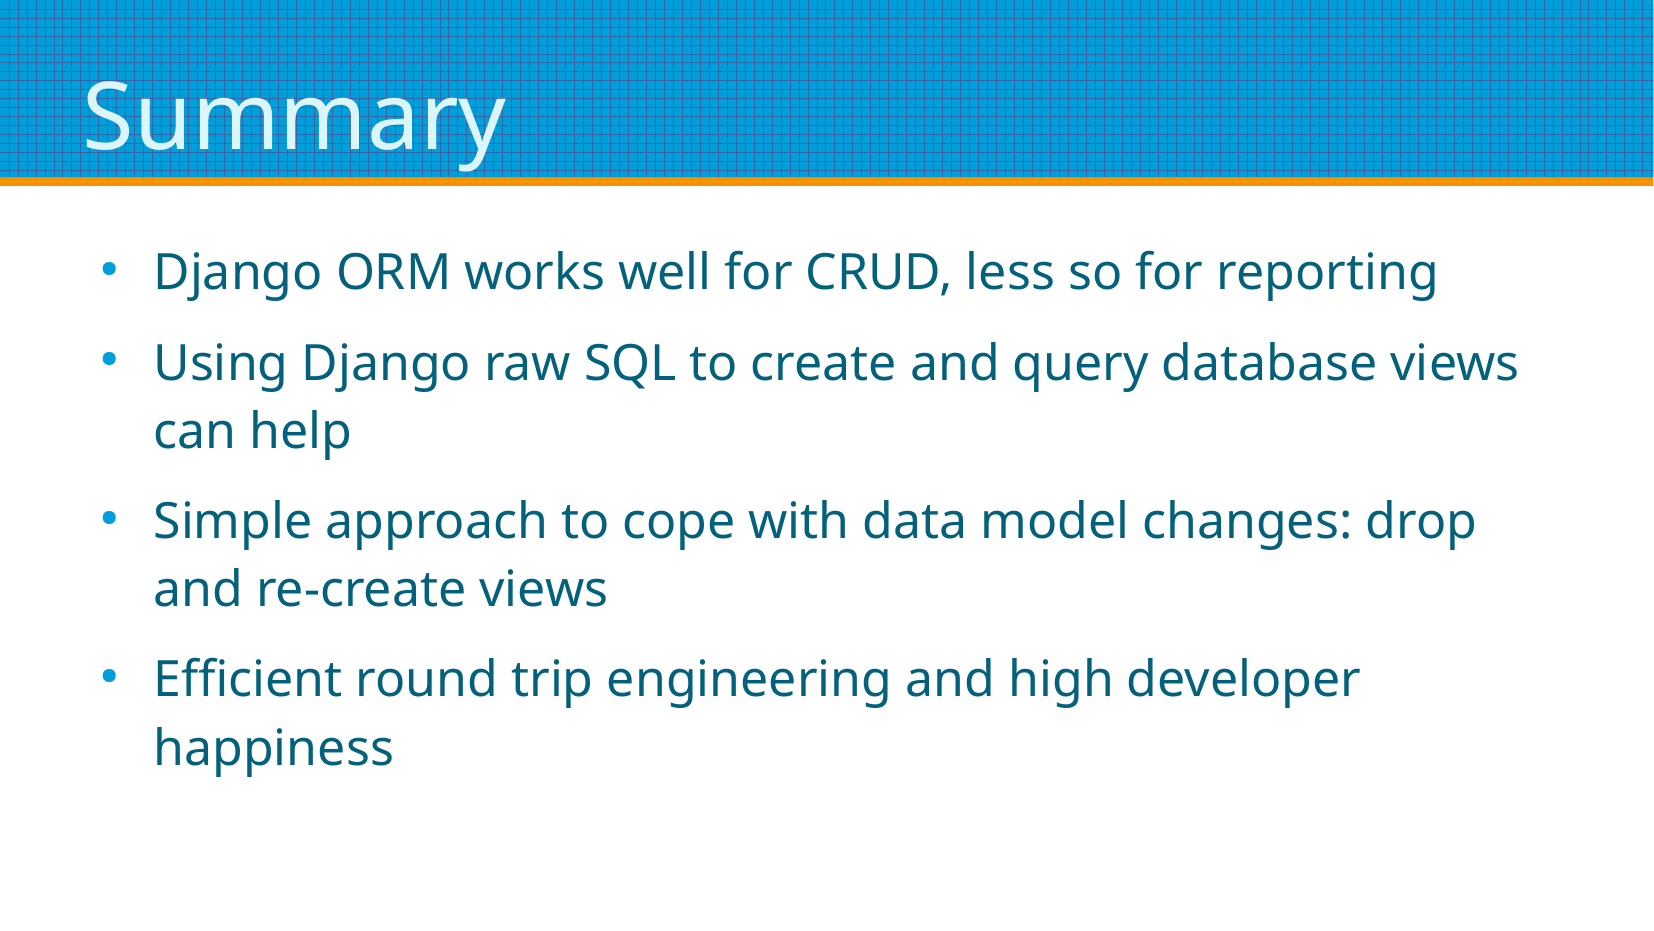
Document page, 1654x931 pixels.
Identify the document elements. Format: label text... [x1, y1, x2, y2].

list Django ORM works well for CRUD, less so for reporting Using Django raw SQL to create and query database views can help Simple approach to cope with data model changes: drop and re-create views Efficient round trip engineering and high developer happiness [82, 236, 1571, 813]
title Summary [82, 14, 1571, 178]
